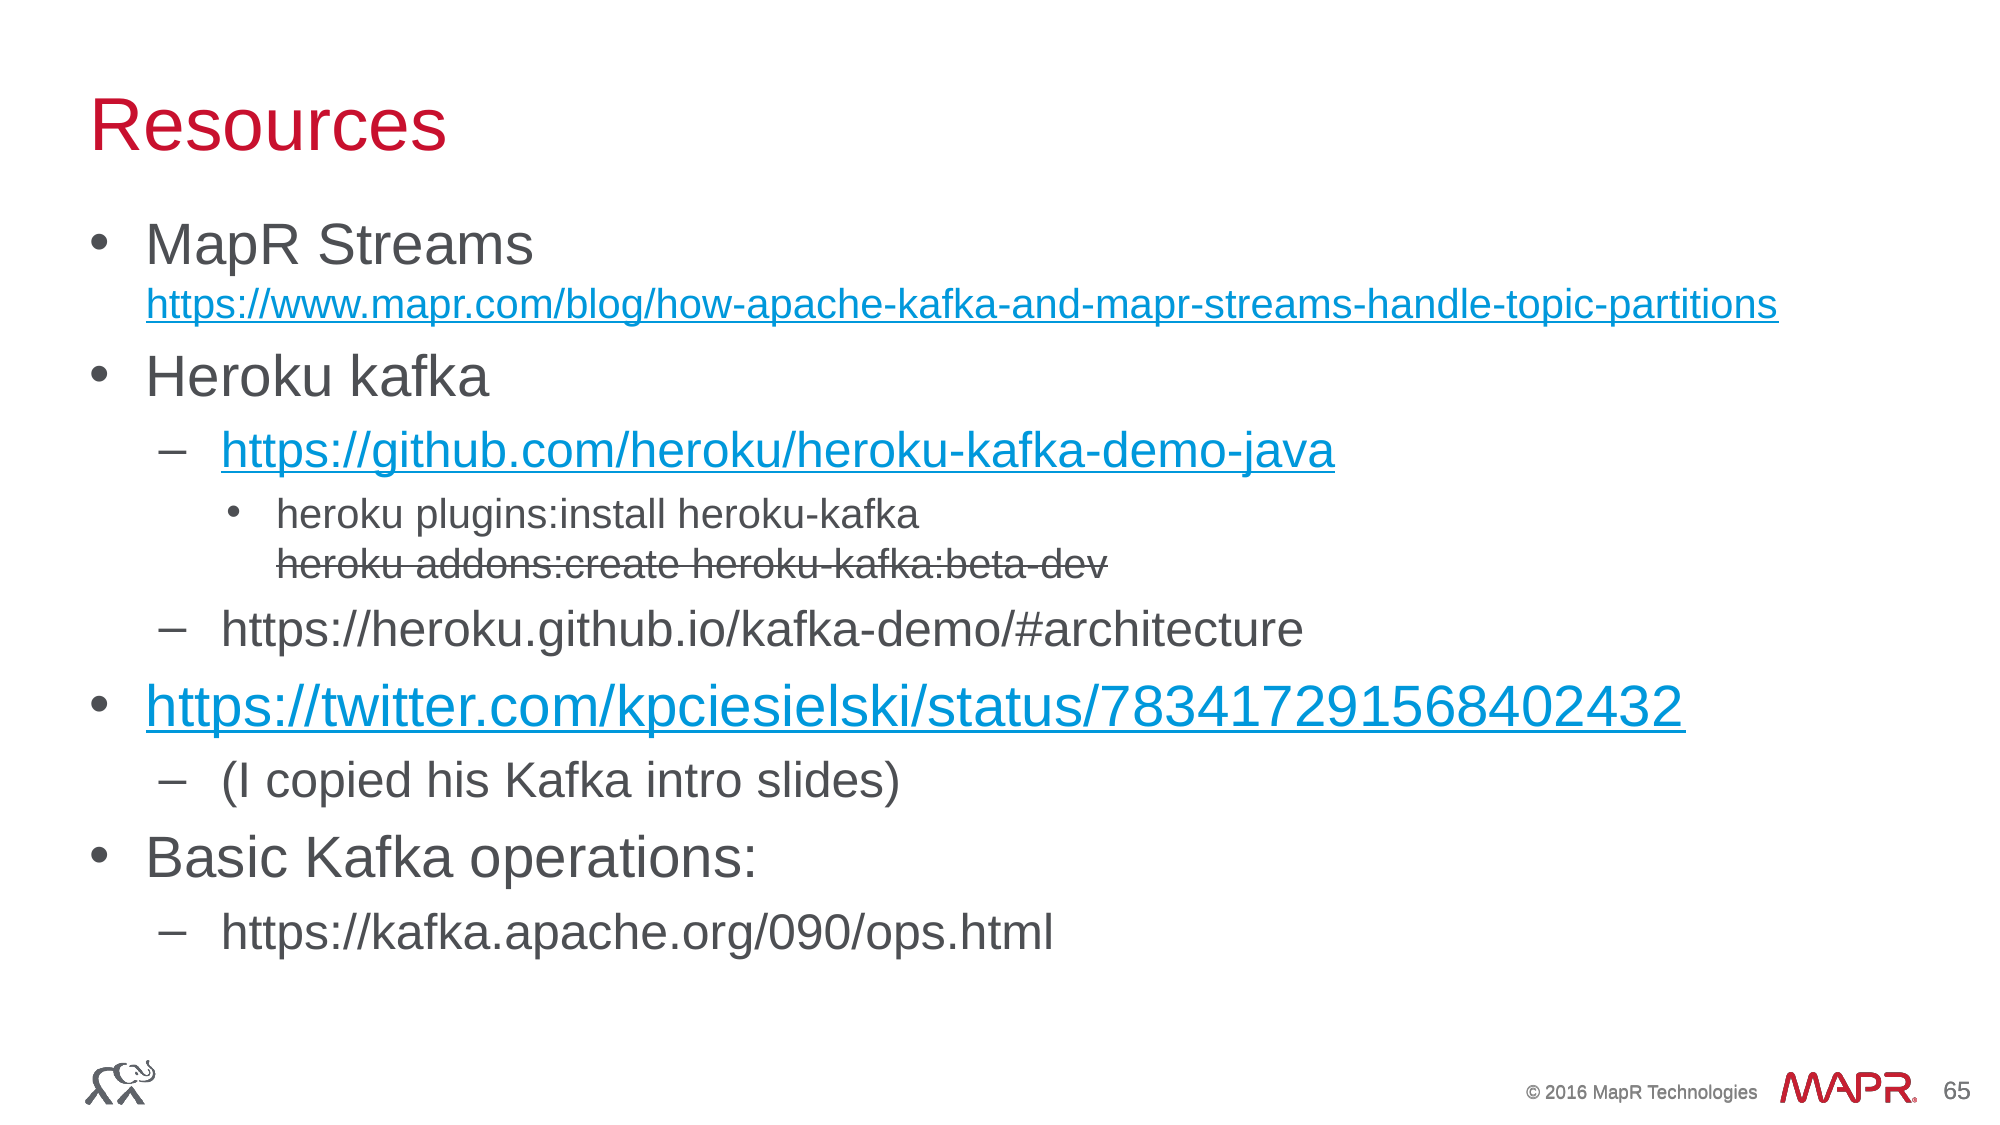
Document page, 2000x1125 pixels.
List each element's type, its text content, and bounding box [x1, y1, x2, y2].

picture [75, 1038, 167, 1125]
list MapR Streams https://www.mapr.com/blog/how-apache-kafka-and-mapr-streams-handle-topic-partitions Heroku kafka https://github.com/heroku/heroku-kafka-demo-java heroku plugins:install heroku-kafka heroku addons:create heroku-kafka:beta-dev https://heroku.github.io/kafka-demo/#architecture https://twitter.com/kpciesielski/status/783417291568402432 (I copied his Kafka intro slides) Basic Kafka operations: https://kafka.apache.org/090/ops.html [69, 196, 1869, 1005]
title Resources [69, 45, 1869, 196]
